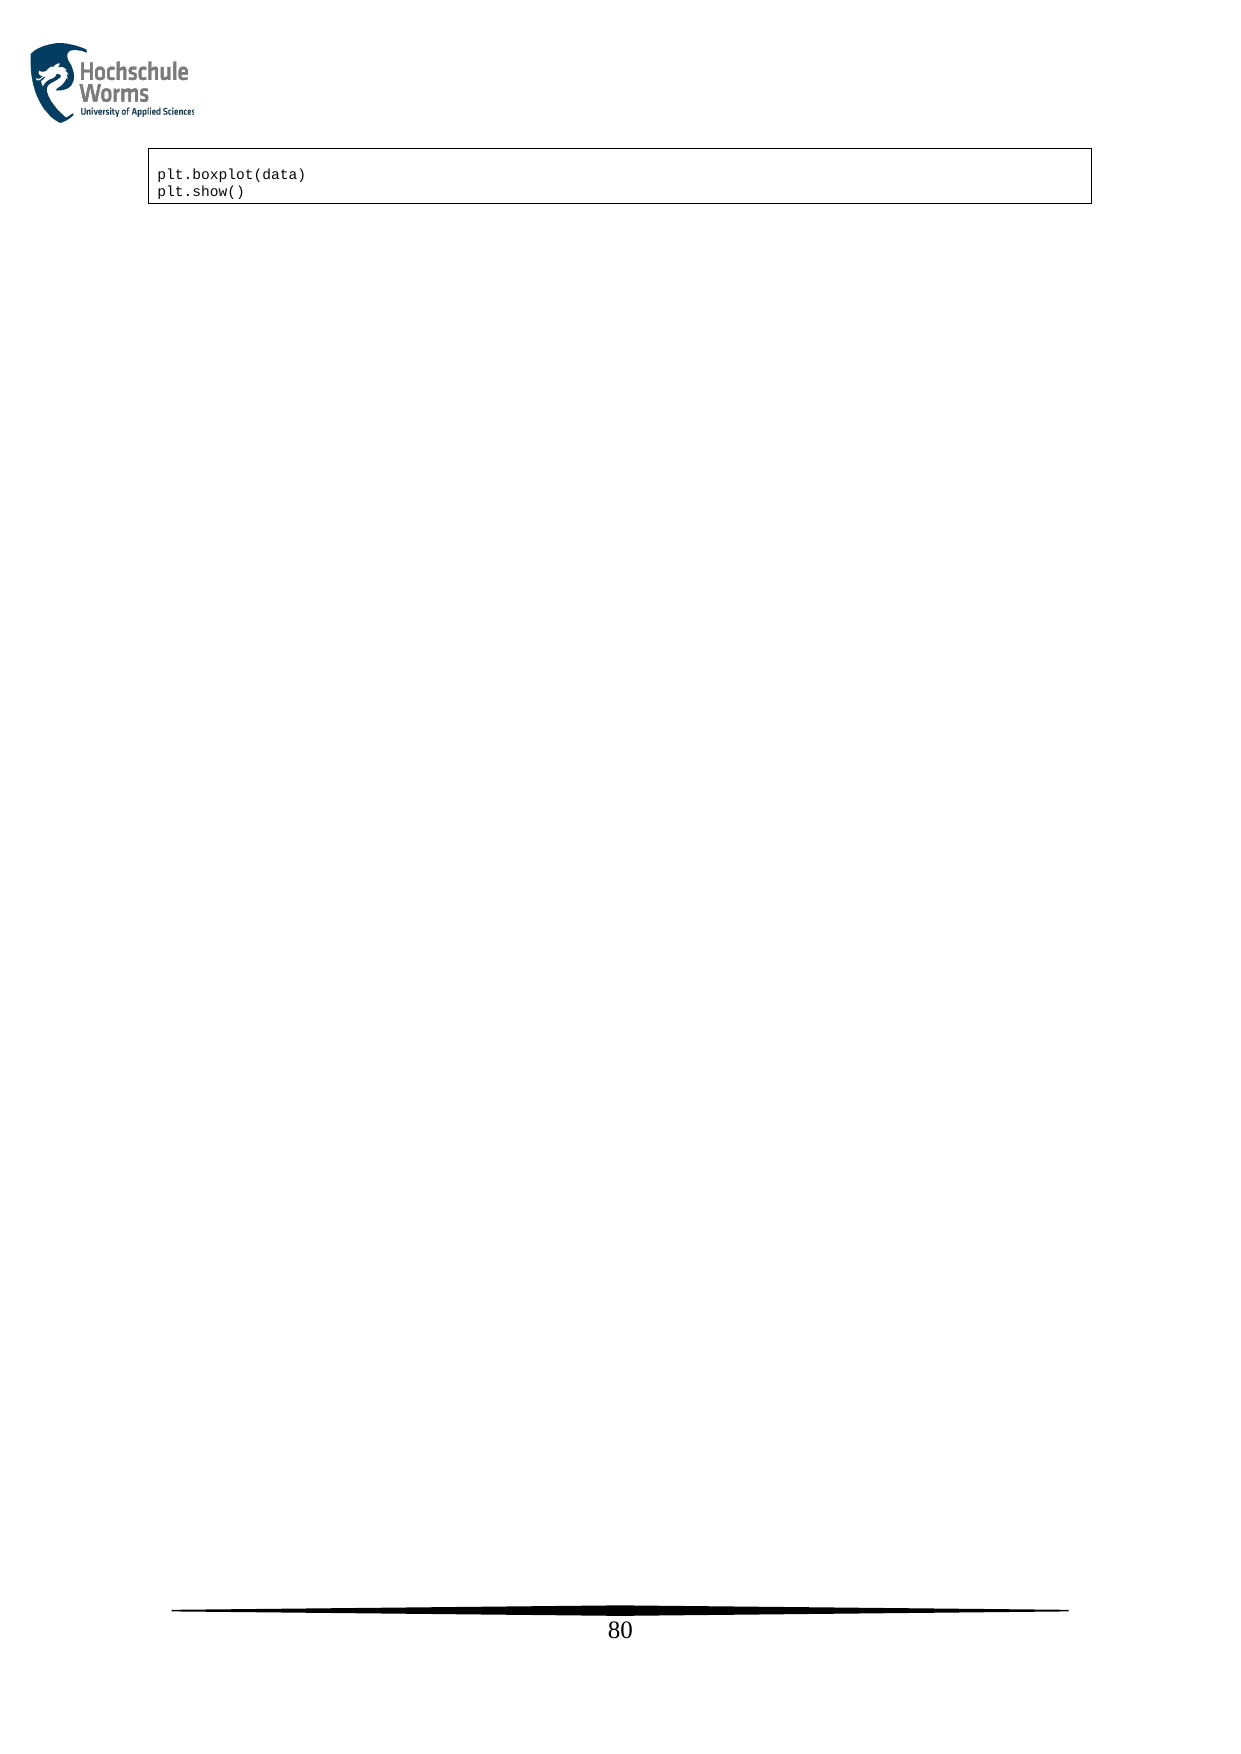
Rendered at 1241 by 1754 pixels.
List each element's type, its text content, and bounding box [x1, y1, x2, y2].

text plt.boxplot(data) plt.show() [149, 149, 1091, 203]
